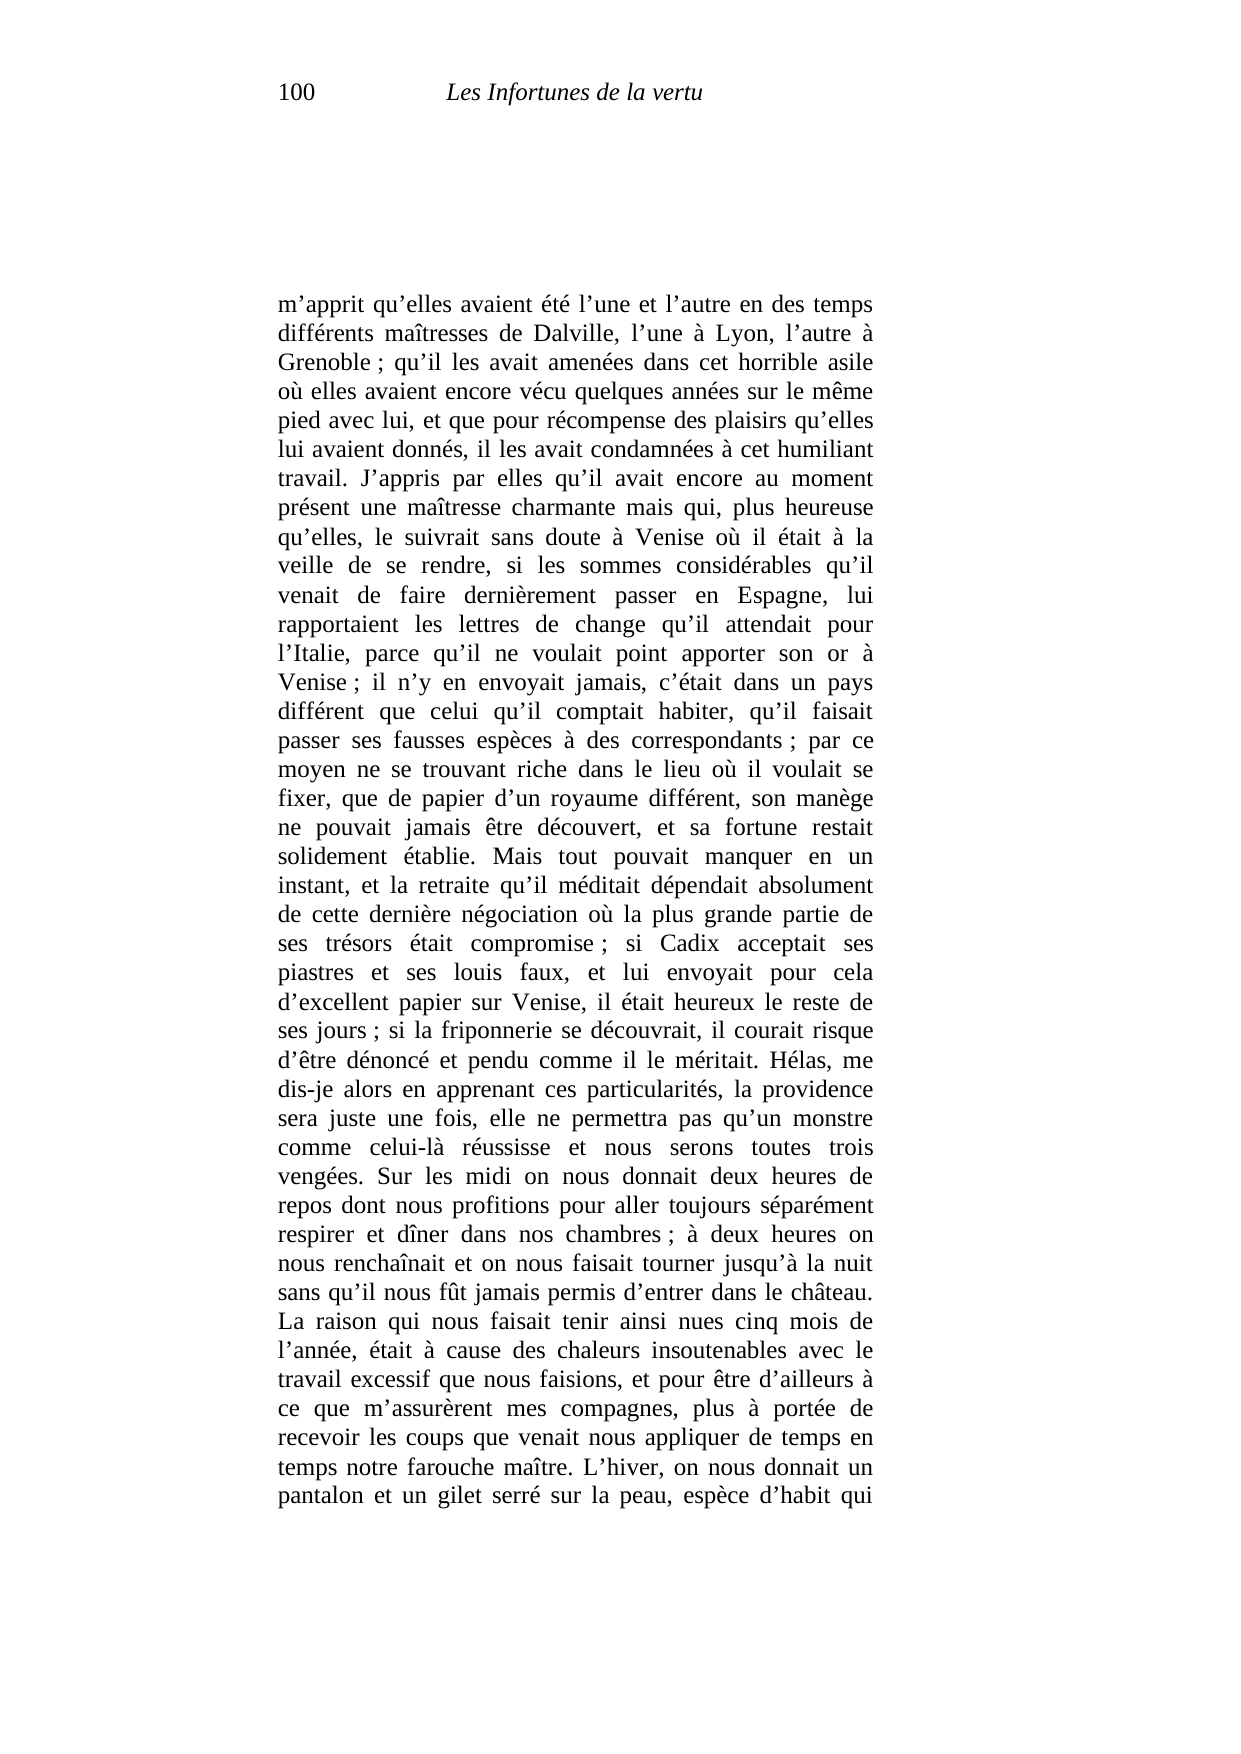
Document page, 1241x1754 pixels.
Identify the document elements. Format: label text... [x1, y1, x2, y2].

text m’apprit qu’elles avaient été l’une et l’autre en des temps différents maîtresses de Dalville, l’une à Lyon, l’autre à Grenoble ; qu’il les avait amenées dans cet horrible asile où elles avaient encore vécu quelques années sur le même pied avec lui, et que pour récompense des plaisirs qu’elles lui avaient donnés, il les avait condamnées à cet humiliant travail. J’appris par elles qu’il avait encore au moment présent une maîtresse charmante mais qui, plus heureuse qu’elles, le suivrait sans doute à Venise où il était à la veille de se rendre, si les sommes considérables qu’il venait de faire dernièrement passer en Espagne, lui rapportaient les lettres de change qu’il attendait pour l’Italie, parce qu’il ne voulait point apporter son or à Venise ; il n’y en envoyait jamais, c’était dans un pays différent que celui qu’il comptait habiter, qu’il faisait passer ses fausses espèces à des correspondants ; par ce moyen ne se trouvant riche dans le lieu où il voulait se fixer, que de papier d’un royaume différent, son manège ne pouvait jamais être découvert, et sa fortune restait solidement établie. Mais tout pouvait manquer en un instant, et la retraite qu’il méditait dépendait absolument de cette dernière négociation où la plus grande partie de ses trésors était compromise ; si Cadix acceptait ses piastres et ses louis faux, et lui envoyait pour cela d’excellent papier sur Venise, il était heureux le reste de ses jours ; si la friponnerie se découvrait, il courait risque d’être dénoncé et pendu comme il le méritait. Hélas, me dis-je alors en apprenant ces particularités, la providence sera juste une fois, elle ne permettra pas qu’un monstre comme celui-là réussisse et nous serons toutes trois vengées. Sur les midi on nous donnait deux heures de repos dont nous profitions pour aller toujours séparément respirer et dîner dans nos chambres ; à deux heures on nous renchaînait et on nous faisait tourner jusqu’à la nuit sans qu’il nous fût jamais permis d’entrer dans le château. La raison qui nous faisait tenir ainsi nues cinq mois de l’année, était à cause des chaleurs insoutenables avec le travail excessif que nous faisions, et pour être d’ailleurs à ce que m’assurèrent mes compagnes, plus à portée de recevoir les coups que venait nous appliquer de temps en temps notre farouche maître. L’hiver, on nous donnait un pantalon et un gilet serré sur la peau, espèce d’habit qui [278, 289, 874, 1509]
